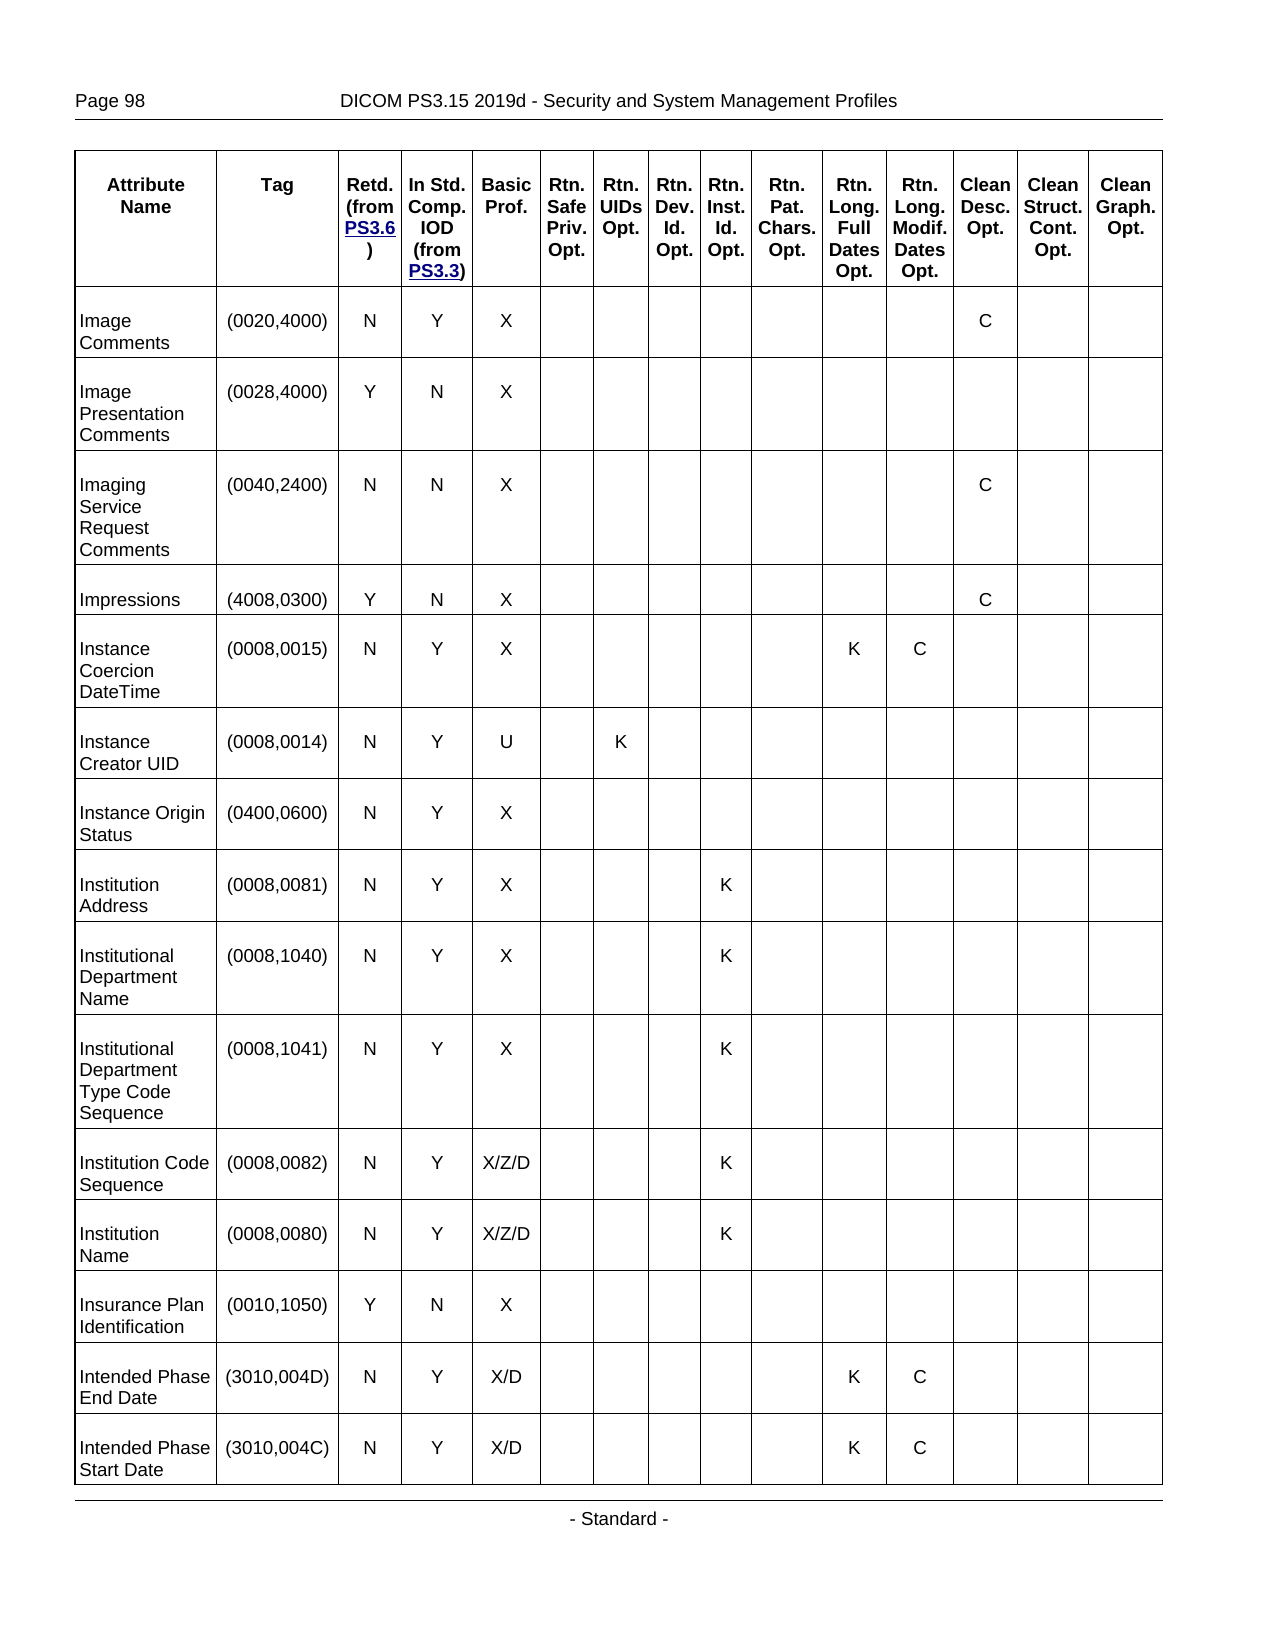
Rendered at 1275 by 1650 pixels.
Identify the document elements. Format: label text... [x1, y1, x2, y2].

table_cell C [887, 615, 953, 707]
table_cell [1018, 615, 1088, 707]
table_cell Y [402, 779, 472, 849]
table_cell Y [402, 615, 472, 707]
table_cell [594, 451, 648, 564]
table_header Clean Graph. Opt. [1089, 151, 1162, 286]
table_cell Insurance Plan Identification [76, 1271, 216, 1342]
table_cell [1018, 779, 1088, 849]
table_cell X [473, 779, 540, 849]
table_cell [594, 1414, 648, 1484]
table_cell Instance Origin Status [76, 779, 216, 849]
table_cell K [701, 1200, 751, 1270]
table_cell Institution Name [76, 1200, 216, 1270]
table_cell Intended Phase End Date [76, 1343, 216, 1413]
table_cell [701, 708, 751, 778]
table_cell N [402, 358, 472, 450]
table_cell [823, 358, 886, 450]
table_cell Y [402, 1015, 472, 1128]
table_cell (4008,0300) [217, 565, 338, 614]
table_cell [701, 287, 751, 357]
table_header Rtn. Pat. Chars. Opt. [752, 151, 822, 286]
table_cell Impressions [76, 565, 216, 614]
table_cell X [473, 1015, 540, 1128]
table_cell [752, 1015, 822, 1128]
table_cell K [701, 850, 751, 921]
table_cell [649, 1200, 700, 1270]
table_cell [594, 850, 648, 921]
table_cell [701, 615, 751, 707]
table_cell [752, 1343, 822, 1413]
table_cell [541, 1200, 593, 1270]
table_cell [594, 779, 648, 849]
table_cell N [339, 708, 401, 778]
table_cell [541, 850, 593, 921]
table_cell [1018, 1015, 1088, 1128]
table_cell [1089, 708, 1162, 778]
table_cell [1089, 358, 1162, 450]
table_cell [649, 358, 700, 450]
table_header Clean Struct. Cont. Opt. [1018, 151, 1088, 286]
table_cell X [473, 922, 540, 1013]
table_cell [701, 1414, 751, 1484]
table_cell X/D [473, 1343, 540, 1413]
table_cell C [954, 451, 1017, 564]
table_cell [1018, 850, 1088, 921]
table_cell [594, 1271, 648, 1342]
table_cell [649, 451, 700, 564]
table_cell [954, 615, 1017, 707]
table_cell [649, 708, 700, 778]
table_cell [1089, 779, 1162, 849]
table_cell [823, 850, 886, 921]
table_cell [1089, 565, 1162, 614]
table_cell Institution Address [76, 850, 216, 921]
table_cell [1089, 922, 1162, 1013]
table_header Basic Prof. [473, 151, 540, 286]
table_header In Std. Comp. IOD (from PS3.3) [402, 151, 472, 286]
table_cell (0028,4000) [217, 358, 338, 450]
table_cell Instance Coercion DateTime [76, 615, 216, 707]
table_cell [954, 922, 1017, 1013]
table_cell K [701, 922, 751, 1013]
table_cell N [402, 1271, 472, 1342]
table_cell [752, 779, 822, 849]
table_cell [1089, 1200, 1162, 1270]
table_cell Y [339, 565, 401, 614]
table_cell [823, 1271, 886, 1342]
table_cell [752, 922, 822, 1013]
table_cell [701, 779, 751, 849]
table_cell [823, 1129, 886, 1199]
table_cell [1018, 1129, 1088, 1199]
table_cell [594, 1015, 648, 1128]
table_header Clean Desc. Opt. [954, 151, 1017, 286]
table_cell X [473, 451, 540, 564]
table_cell [1089, 1414, 1162, 1484]
table_cell N [339, 451, 401, 564]
table_cell N [339, 1414, 401, 1484]
table_header Retd. (from PS3.6) [339, 151, 401, 286]
table_cell (0040,2400) [217, 451, 338, 564]
table_cell [541, 287, 593, 357]
table_header Rtn. Safe Priv. Opt. [541, 151, 593, 286]
table_cell [649, 850, 700, 921]
table_cell (3010,004C) [217, 1414, 338, 1484]
table_cell [887, 1129, 953, 1199]
table_cell [887, 1200, 953, 1270]
table_cell [752, 565, 822, 614]
table_cell [752, 451, 822, 564]
table_cell [594, 565, 648, 614]
table_cell [541, 1414, 593, 1484]
table_cell Y [402, 922, 472, 1013]
table_cell [954, 1343, 1017, 1413]
table_cell [1018, 1200, 1088, 1270]
table_cell [1018, 287, 1088, 357]
table_cell [541, 565, 593, 614]
table_cell C [887, 1343, 953, 1413]
table_cell [954, 1414, 1017, 1484]
table_cell [701, 358, 751, 450]
table_cell [887, 1015, 953, 1128]
table_cell [1018, 1414, 1088, 1484]
table_cell X [473, 358, 540, 450]
table_cell [1089, 1129, 1162, 1199]
table_cell [594, 1343, 648, 1413]
table_cell Instance Creator UID [76, 708, 216, 778]
table_cell Y [402, 1414, 472, 1484]
table_header Rtn. Long. Modif. Dates Opt. [887, 151, 953, 286]
table_cell [823, 1015, 886, 1128]
table_cell Y [339, 358, 401, 450]
table_cell [649, 779, 700, 849]
table_cell U [473, 708, 540, 778]
table_cell [649, 1129, 700, 1199]
table_cell [594, 358, 648, 450]
table_cell [594, 1200, 648, 1270]
table_cell [541, 922, 593, 1013]
table_cell [1018, 708, 1088, 778]
table_cell [649, 287, 700, 357]
table_cell (0020,4000) [217, 287, 338, 357]
table_cell [887, 779, 953, 849]
table_cell C [887, 1414, 953, 1484]
table_cell [954, 1129, 1017, 1199]
table_cell [823, 708, 886, 778]
table_cell (3010,004D) [217, 1343, 338, 1413]
table_cell [954, 850, 1017, 921]
table_cell [887, 287, 953, 357]
table_cell [701, 451, 751, 564]
table_cell [954, 358, 1017, 450]
table_cell [887, 1271, 953, 1342]
table_cell [541, 1129, 593, 1199]
table_cell [954, 708, 1017, 778]
table_cell (0400,0600) [217, 779, 338, 849]
table_cell Image Comments [76, 287, 216, 357]
table_cell N [339, 1015, 401, 1128]
table_cell [649, 565, 700, 614]
table_cell [701, 565, 751, 614]
table_cell N [339, 1200, 401, 1270]
table_cell [954, 1200, 1017, 1270]
table_cell [954, 779, 1017, 849]
table_cell [752, 358, 822, 450]
table_cell Y [402, 1129, 472, 1199]
table_cell [752, 1200, 822, 1270]
table_cell [823, 287, 886, 357]
table_cell [887, 922, 953, 1013]
table_cell [823, 1200, 886, 1270]
table_cell [1018, 451, 1088, 564]
table_cell [887, 451, 953, 564]
table_cell X [473, 615, 540, 707]
table_cell N [402, 451, 472, 564]
table_cell [541, 451, 593, 564]
table_cell X [473, 1271, 540, 1342]
table_cell N [402, 565, 472, 614]
table_cell [887, 708, 953, 778]
table_cell [823, 779, 886, 849]
table_cell [752, 1414, 822, 1484]
table_cell X/D [473, 1414, 540, 1484]
table_cell [649, 922, 700, 1013]
table_header Rtn. UIDs Opt. [594, 151, 648, 286]
table_cell Institution Code Sequence [76, 1129, 216, 1199]
table_cell [1018, 1271, 1088, 1342]
table_cell [1089, 615, 1162, 707]
table_cell [823, 922, 886, 1013]
table_cell [1018, 565, 1088, 614]
table_cell [541, 358, 593, 450]
table_cell [752, 850, 822, 921]
table_cell Imaging Service Request Comments [76, 451, 216, 564]
table_cell [823, 565, 886, 614]
table_cell (0008,0081) [217, 850, 338, 921]
table_header Attribute Name [76, 151, 216, 286]
table_header Rtn. Dev. Id. Opt. [649, 151, 700, 286]
table_cell [541, 779, 593, 849]
table_header Tag [217, 151, 338, 286]
table_cell [1018, 358, 1088, 450]
table_cell [1089, 1343, 1162, 1413]
table_cell [649, 615, 700, 707]
table_cell K [701, 1129, 751, 1199]
table_cell Y [402, 287, 472, 357]
table_cell N [339, 779, 401, 849]
table_cell [1089, 850, 1162, 921]
table_cell [1089, 1271, 1162, 1342]
table_cell C [954, 287, 1017, 357]
table_cell [541, 708, 593, 778]
table_cell (0008,0015) [217, 615, 338, 707]
table_cell [887, 358, 953, 450]
table_header Rtn. Long. Full Dates Opt. [823, 151, 886, 286]
table_cell [1089, 1015, 1162, 1128]
table_cell [541, 1271, 593, 1342]
table_cell Y [402, 708, 472, 778]
table_cell N [339, 1129, 401, 1199]
table_cell Institutional Department Name [76, 922, 216, 1013]
table_cell [541, 1343, 593, 1413]
table_cell (0010,1050) [217, 1271, 338, 1342]
table_cell Institutional Department Type Code Sequence [76, 1015, 216, 1128]
table_cell [594, 1129, 648, 1199]
table_cell K [823, 615, 886, 707]
table_cell [701, 1343, 751, 1413]
table_cell [954, 1271, 1017, 1342]
table_cell [752, 287, 822, 357]
table_cell [887, 565, 953, 614]
table_cell C [954, 565, 1017, 614]
table_cell Intended Phase Start Date [76, 1414, 216, 1484]
table_cell K [823, 1414, 886, 1484]
table_cell [649, 1015, 700, 1128]
table_cell [594, 287, 648, 357]
table_cell [541, 1015, 593, 1128]
table_cell X/Z/D [473, 1129, 540, 1199]
table_cell Y [339, 1271, 401, 1342]
table_cell N [339, 1343, 401, 1413]
table_cell [752, 1129, 822, 1199]
table_cell K [594, 708, 648, 778]
table_cell [1089, 287, 1162, 357]
table_cell (0008,0014) [217, 708, 338, 778]
table_cell Image Presentation Comments [76, 358, 216, 450]
table_cell [887, 850, 953, 921]
table_cell Y [402, 1343, 472, 1413]
table_cell [541, 615, 593, 707]
table_cell [1018, 922, 1088, 1013]
table_cell (0008,1040) [217, 922, 338, 1013]
table_cell X [473, 850, 540, 921]
table_cell [594, 922, 648, 1013]
table_cell [594, 615, 648, 707]
table_cell (0008,0080) [217, 1200, 338, 1270]
table_cell (0008,1041) [217, 1015, 338, 1128]
table_cell X [473, 287, 540, 357]
table_cell [752, 615, 822, 707]
table_cell [649, 1271, 700, 1342]
table_cell Y [402, 850, 472, 921]
table_cell [701, 1271, 751, 1342]
table_cell [823, 451, 886, 564]
table_cell X [473, 565, 540, 614]
table_cell N [339, 850, 401, 921]
table_cell K [701, 1015, 751, 1128]
table_cell [1018, 1343, 1088, 1413]
table_cell K [823, 1343, 886, 1413]
table_cell [649, 1414, 700, 1484]
table_cell [752, 708, 822, 778]
table_cell (0008,0082) [217, 1129, 338, 1199]
table_cell N [339, 922, 401, 1013]
table_cell X/Z/D [473, 1200, 540, 1270]
table_cell N [339, 287, 401, 357]
table_cell [954, 1015, 1017, 1128]
table_cell [1089, 451, 1162, 564]
table_cell [649, 1343, 700, 1413]
table_cell [752, 1271, 822, 1342]
table_header Rtn. Inst. Id. Opt. [701, 151, 751, 286]
table_cell N [339, 615, 401, 707]
table_cell Y [402, 1200, 472, 1270]
